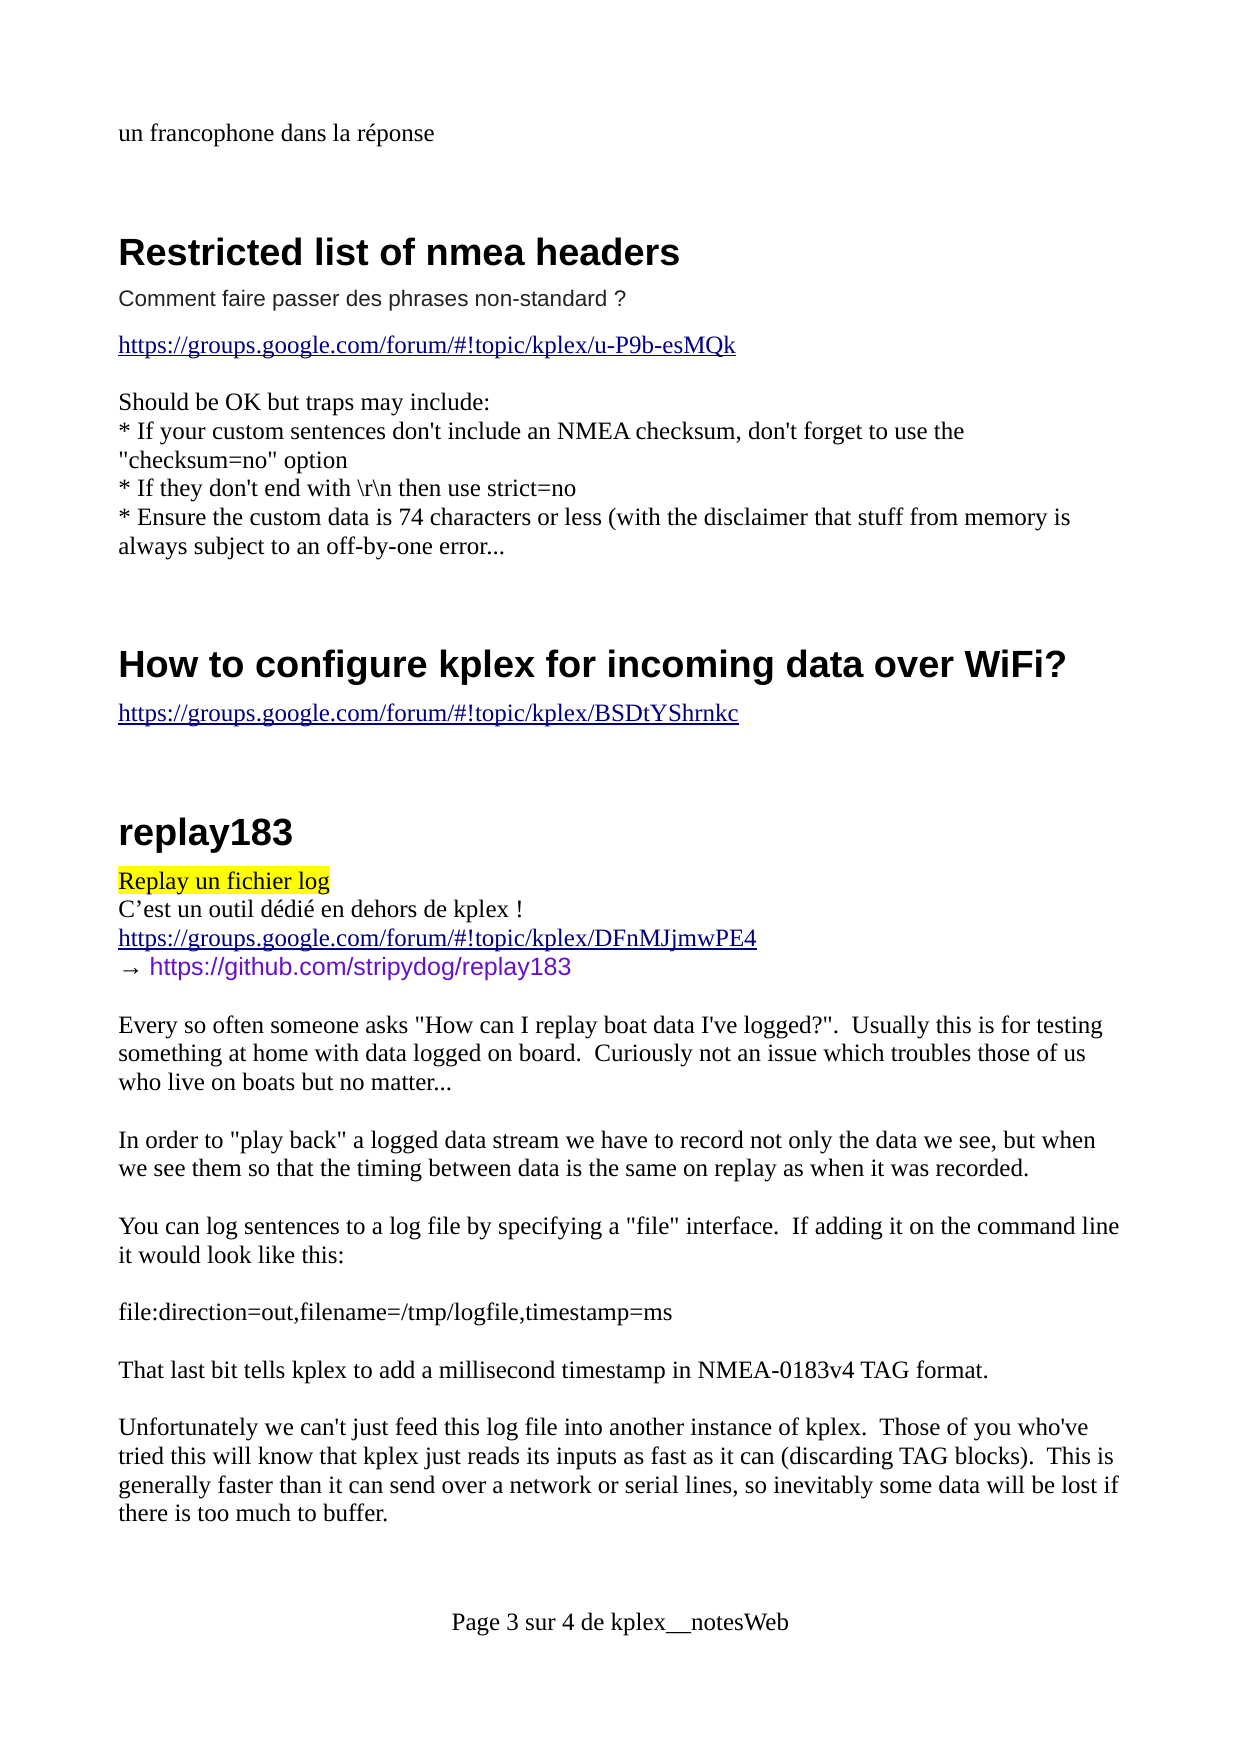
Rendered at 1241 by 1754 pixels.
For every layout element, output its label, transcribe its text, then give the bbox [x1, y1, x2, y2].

text → https://github.com/stripydog/replay183 [118, 952, 1122, 981]
text https://groups.google.com/forum/#!topic/kplex/DFnMJjmwPE4 [118, 923, 1122, 952]
text Should be OK but traps may include: [118, 387, 1122, 416]
text C’est un outil dédié en dehors de kplex ! [118, 894, 1122, 923]
text That last bit tells kplex to add a millisecond timestamp in NMEA-0183v4 TAG format. [118, 1355, 1122, 1383]
text You can log sentences to a log file by specifying a "file" interface. If adding it on the command line it would look like this: [118, 1211, 1122, 1268]
text https://groups.google.com/forum/#!topic/kplex/u-P9b-esMQk [118, 330, 1122, 358]
text Replay un fichier log [118, 866, 1122, 894]
subtitle Restricted list of nmea headers [118, 229, 1122, 273]
text * Ensure the custom data is 74 characters or less (with the disclaimer that stuff from memory is always subject to an off-by-one error... [118, 502, 1122, 560]
subtitle How to configure kplex for incoming data over WiFi? [118, 642, 1122, 686]
subtitle replay183 [118, 810, 1122, 853]
text * If your custom sentences don't include an NMEA checksum, don't forget to use the "checksum=no" option [118, 416, 1122, 473]
text In order to "play back" a logged data stream we have to record not only the data we see, but when we see them so that the timing between data is the same on replay as when it was recorded. [118, 1125, 1122, 1182]
text file:direction=out,filename=/tmp/logfile,timestamp=ms [118, 1297, 1122, 1326]
text https://groups.google.com/forum/#!topic/kplex/BSDtYShrnkc [118, 698, 1122, 727]
text Comment faire passer des phrases non-standard ? [118, 286, 1122, 311]
text * If they don't end with \r\n then use strict=no [118, 473, 1122, 502]
text Unfortunately we can't just feed this log file into another instance of kplex. Those of you who've tried this will know that kplex just reads its inputs as fast as it can (discarding TAG blocks). This is generally faster than it can send over a network or serial lines, so inevitably some data will be lost if there is too much to buffer. [118, 1412, 1122, 1527]
text Every so often someone asks "How can I replay boat data I've logged?". Usually this is for testing something at home with data logged on board. Curiously not an issue which troubles those of us who live on boats but no matter... [118, 1010, 1122, 1096]
text un francophone dans la réponse [118, 118, 1122, 147]
